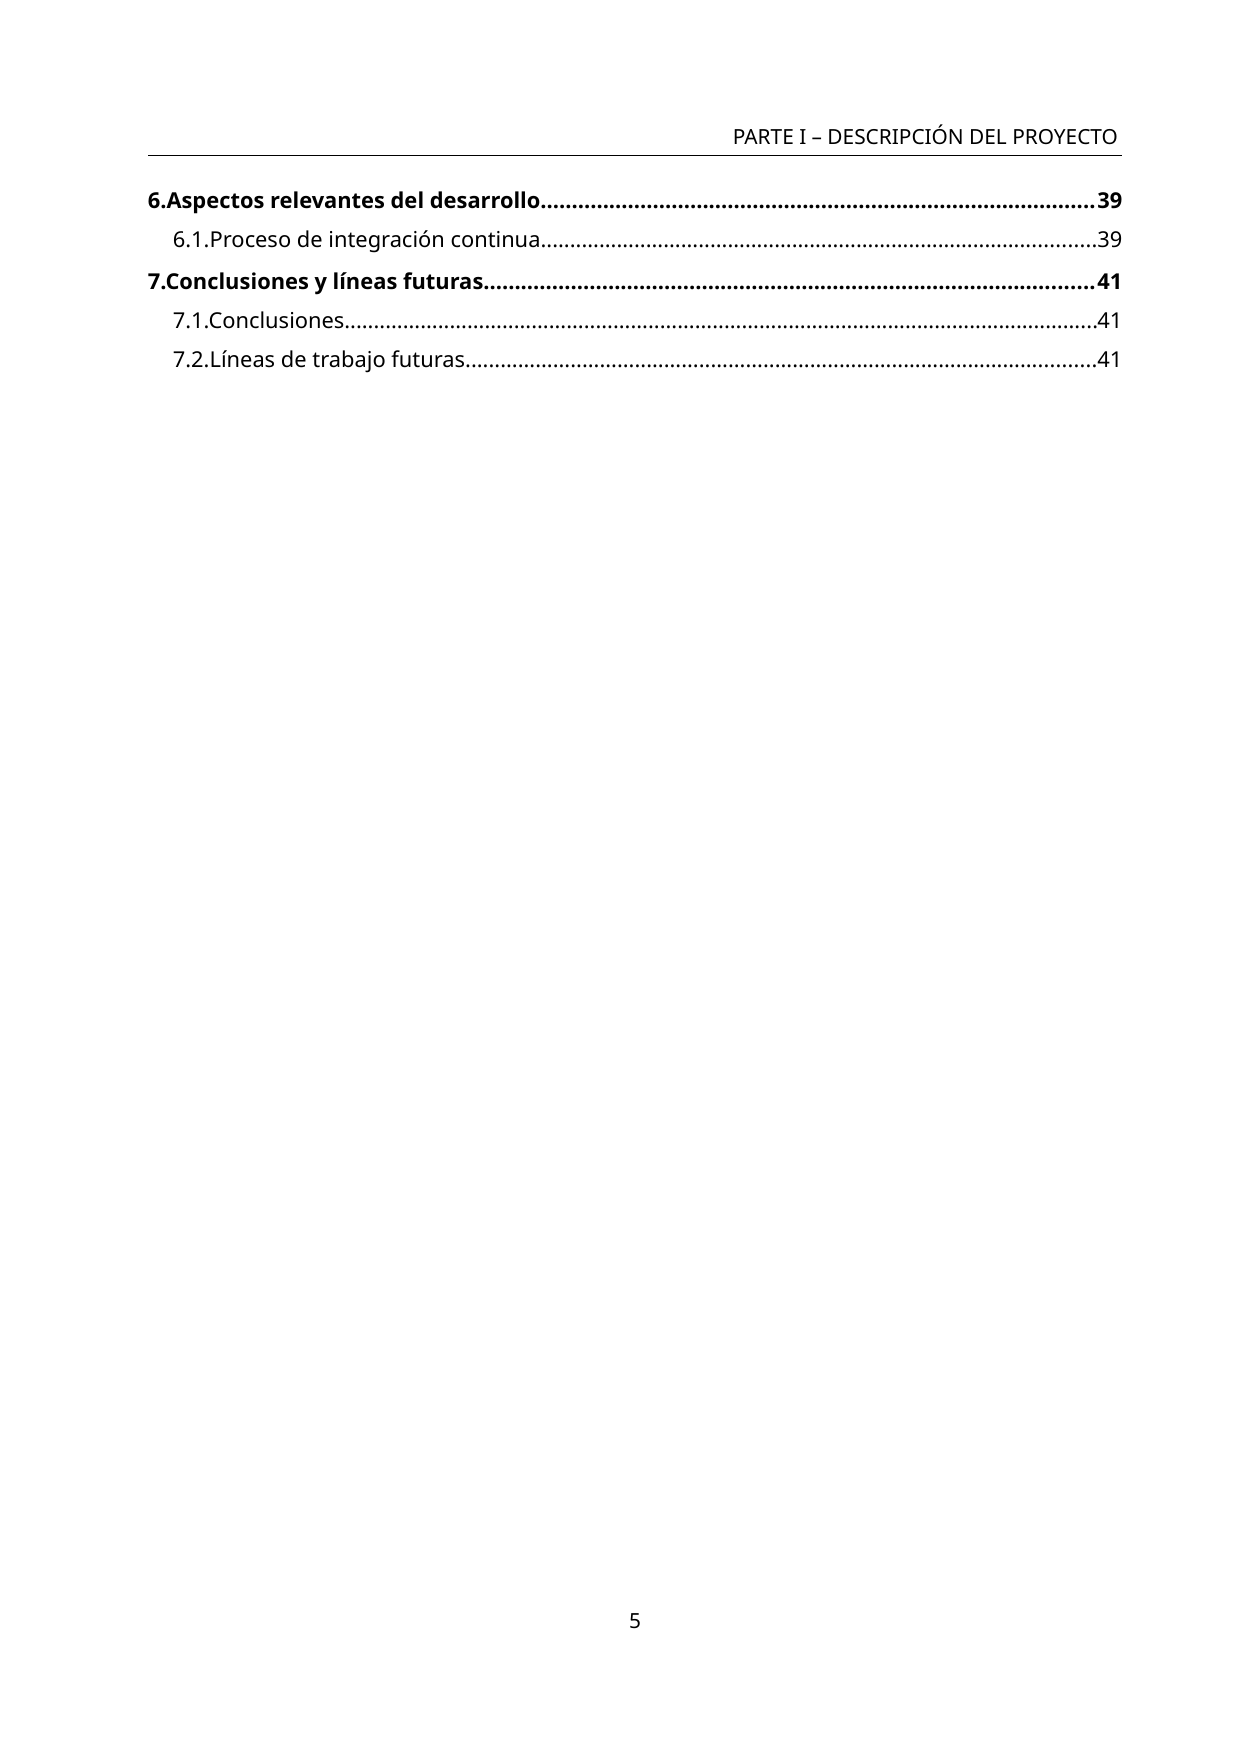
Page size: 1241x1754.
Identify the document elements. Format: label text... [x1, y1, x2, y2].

text 7.2.Líneas de trabajo futuras 41 [173, 344, 1122, 373]
text 7.1.Conclusiones 41 [173, 305, 1122, 335]
text 7.Conclusiones y líneas futuras 41 [148, 266, 1122, 296]
text 6.Aspectos relevantes del desarrollo 39 [148, 185, 1122, 215]
text 6.1.Proceso de integración continua 39 [173, 223, 1122, 253]
